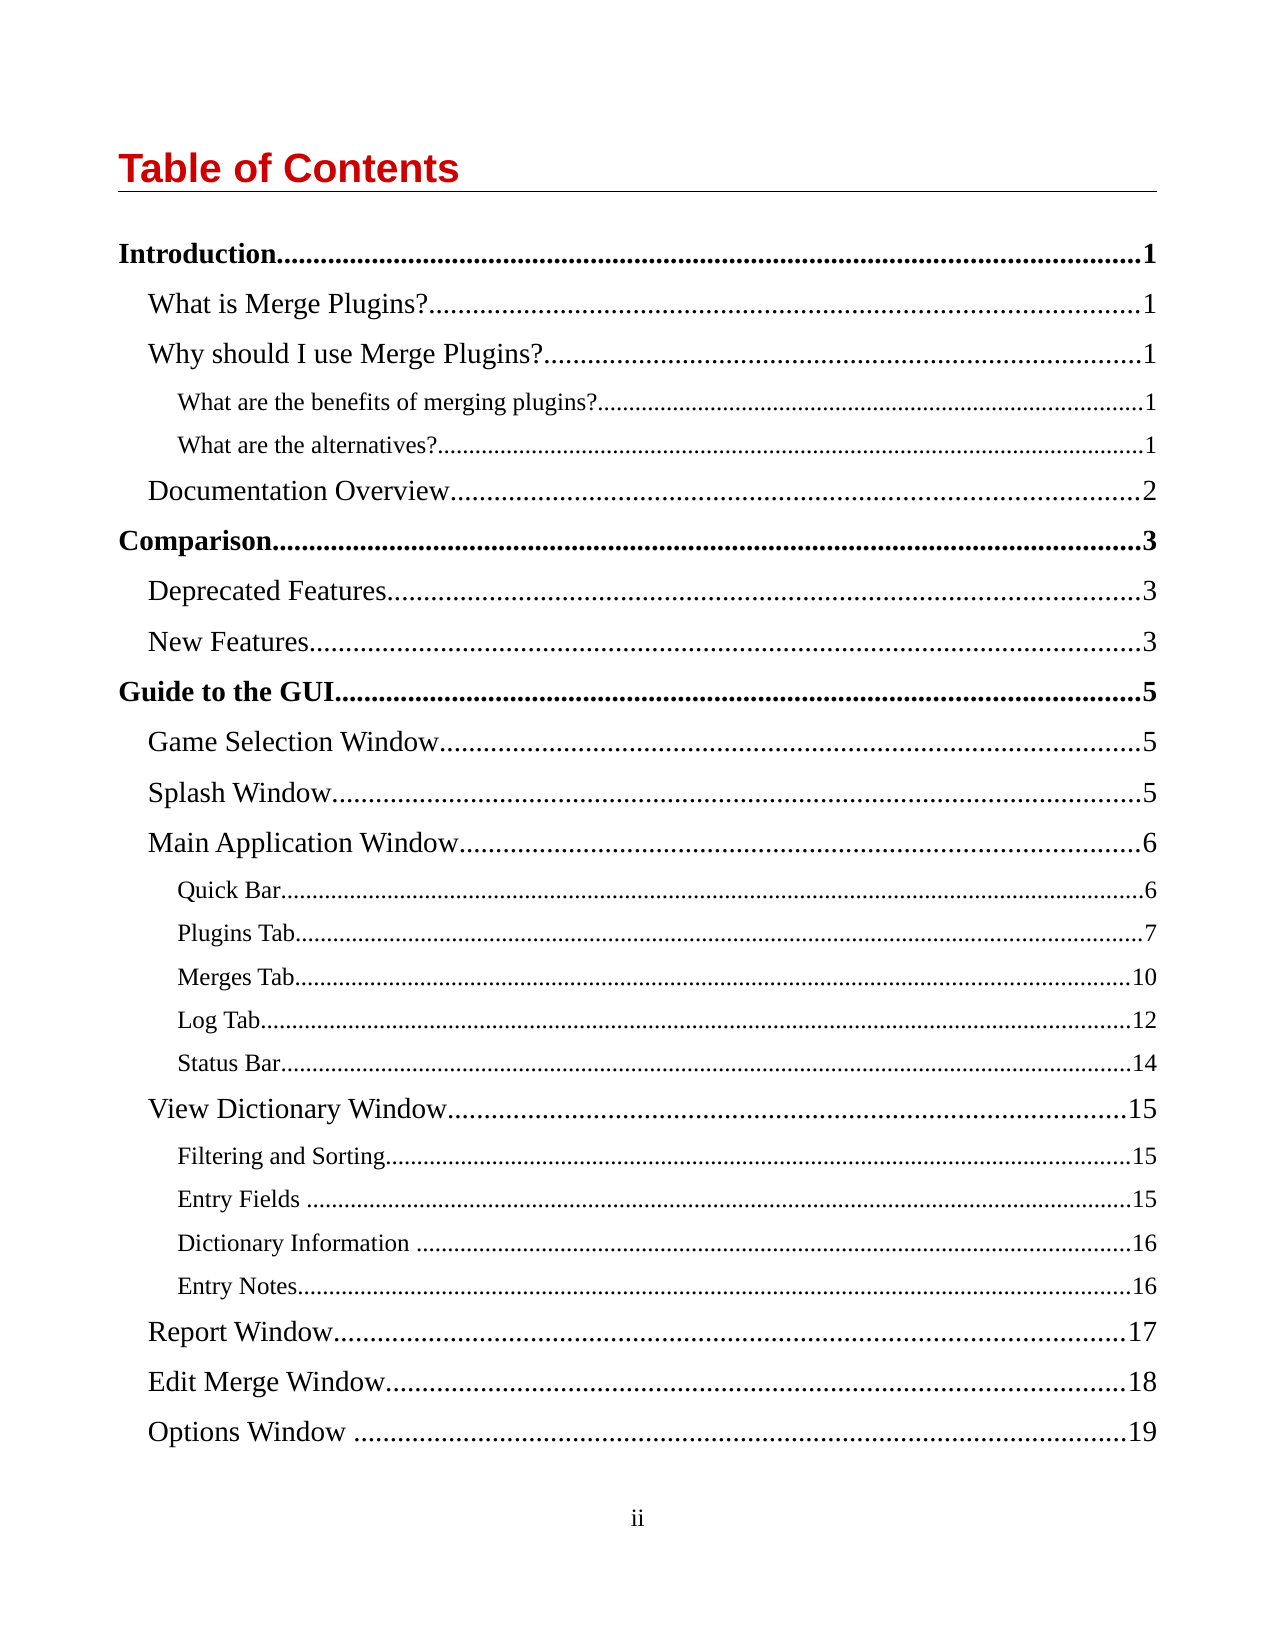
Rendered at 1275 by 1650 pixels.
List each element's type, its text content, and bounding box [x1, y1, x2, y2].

text What is Merge Plugins? 1 [148, 286, 1157, 319]
text Entry Fields 15 [177, 1184, 1157, 1213]
text What are the alternatives? 1 [177, 430, 1157, 458]
text Plugins Tab 7 [177, 918, 1157, 947]
text Introduction 1 [118, 236, 1157, 269]
text Edit Merge Window 18 [148, 1364, 1157, 1398]
text Entry Notes 16 [177, 1271, 1157, 1299]
text Quick Bar 6 [177, 875, 1157, 904]
text New Features 3 [148, 624, 1157, 657]
text Guide to the GUI 5 [118, 674, 1157, 708]
text Documentation Overview 2 [148, 473, 1157, 506]
text Report Window 17 [148, 1314, 1157, 1347]
text Options Window 19 [148, 1414, 1157, 1448]
text Status Bar 14 [177, 1048, 1157, 1077]
text Why should I use Merge Plugins? 1 [148, 336, 1157, 370]
text Filtering and Sorting 15 [177, 1141, 1157, 1170]
text What are the benefits of merging plugins? 1 [177, 387, 1157, 415]
text Splash Window 5 [148, 775, 1157, 808]
text Deprecated Features 3 [148, 573, 1157, 607]
text View Dictionary Window 15 [148, 1091, 1157, 1124]
text Main Application Window 6 [148, 825, 1157, 859]
text Comparison 3 [118, 523, 1157, 557]
text Log Tab 12 [177, 1005, 1157, 1033]
text Game Selection Window 5 [148, 724, 1157, 758]
text Dictionary Information 16 [177, 1228, 1157, 1256]
subtitle Table of Contents [118, 144, 1157, 191]
text Merges Tab 10 [177, 962, 1157, 990]
